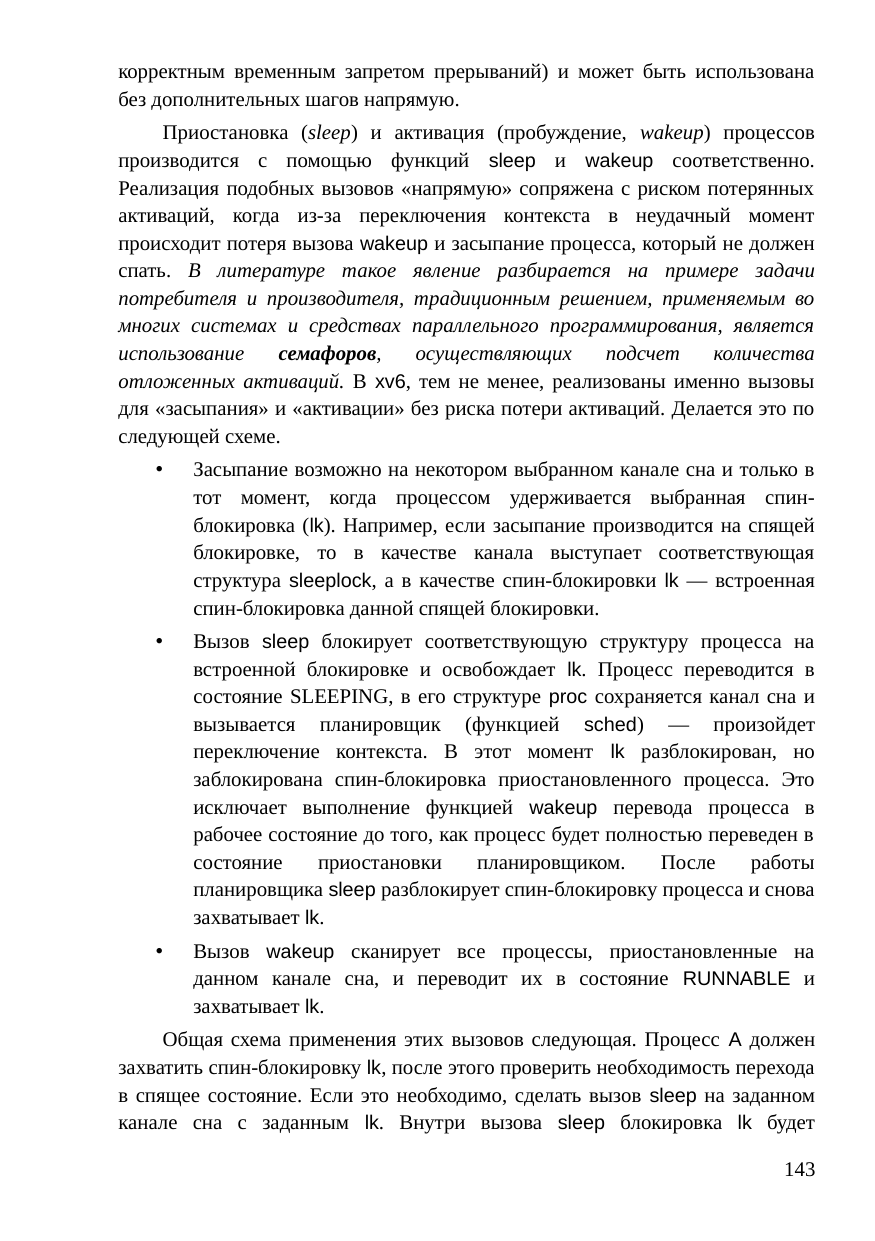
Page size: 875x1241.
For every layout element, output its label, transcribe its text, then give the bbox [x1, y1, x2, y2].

list Засыпание возможно на некотором выбранном канале сна и только в тот момент, когда процессом удерживается выбранная спин-блокировка (lk). Например, если засыпание производится на спящей блокировке, то в качестве канала выступает соответствующая структура sleeplock, а в качестве спин-блокировки lk — встроенная спин-блокировка данной спящей блокировки. [156, 457, 815, 619]
list Вызов sleep блокирует соответствующую структуру процесса на встроенной блокировке и освобождает lk. Процесс переводится в состояние SLEEPING, в его структуре proc сохраняется канал сна и вызывается планировщик (функцией sched) — произойдет переключение контекста. В этот момент lk разблокирован, но заблокирована спин-блокировка приостановленного процесса. Это исключает выполнение функцией wakeup перевода процесса в рабочее состояние до того, как процесс будет полностью переведен в состояние приостановки планировщиком. После работы планировщика sleep разблокирует спин-блокировку процесса и снова захватывает lk. [156, 629, 815, 929]
text Приостановка (sleep) и активация (пробуждение, wakeup) процессов производится с помощью функций sleep и wakeup соответственно. Реализация подобных вызовов «напрямую» сопряжена с риском потерянных активаций, когда из-за переключения контекста в неудачный момент происходит потеря вызова wakeup и засыпание процесса, который не должен спать. В литературе такое явление разбирается на примере задачи потребителя и производителя, традиционным решением, применяемым во многих системах и средствах параллельного программирования, является использование семафоров, осуществляющих подсчет количества отложенных активаций. В xv6, тем не менее, реализованы именно вызовы для «засыпания» и «активации» без риска потери активаций. Делается это по следующей схеме. [118, 120, 815, 448]
list Вызов wakeup сканирует все процессы, приостановленные на данном канале сна, и переводит их в состояние RUNNABLE и захватывает lk. [156, 938, 815, 1018]
text корректным временным запретом прерываний) и может быть использована без дополнительных шагов напрямую. [118, 59, 815, 111]
text Общая схема применения этих вызовов следующая. Процесс A должен захватить спин-блокировку lk, после этого проверить необходимость перехода в спящее состояние. Если это необходимо, сделать вызов sleep на заданном канале сна с заданным lk. Внутри вызова sleep блокировка lk будет [118, 1027, 815, 1134]
